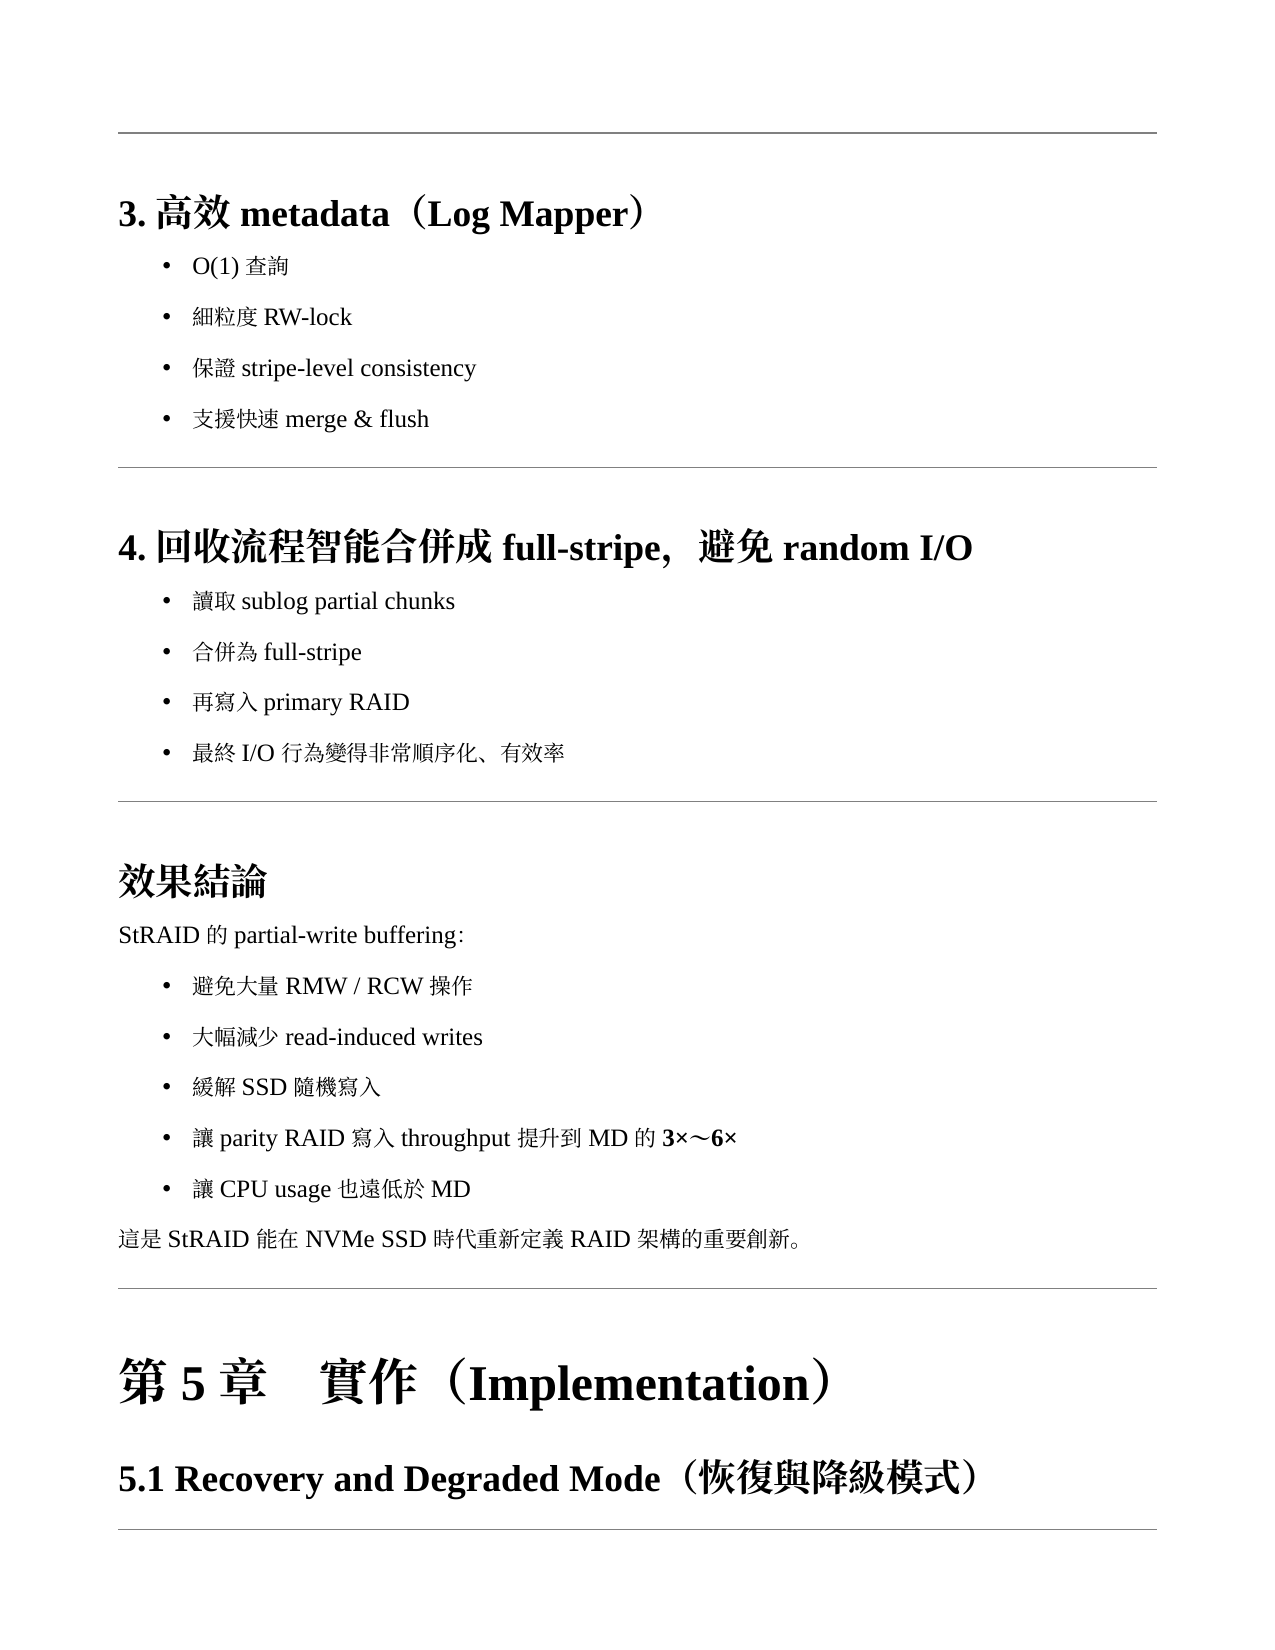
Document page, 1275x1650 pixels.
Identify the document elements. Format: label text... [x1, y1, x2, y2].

subtitle 3. 高效 metadata（Log Mapper） [118, 183, 1157, 237]
list 讓 parity RAID 寫入 throughput 提升到 MD 的 3×～6× [162, 1121, 1157, 1153]
subtitle 第 5 章 實作（Implementation） [118, 1343, 1157, 1414]
list 大幅減少 read-induced writes [162, 1020, 1157, 1051]
text 這是 StRAID 能在 NVMe SSD 時代重新定義 RAID 架構的重要創新。 [118, 1223, 1157, 1254]
text StRAID 的 partial-write buffering： [118, 918, 1157, 950]
subtitle 5.1 Recovery and Degraded Mode（恢復與降級模式） [118, 1448, 1157, 1502]
list 讓 CPU usage 也遠低於 MD [162, 1172, 1157, 1203]
list 細粒度 RW-lock [162, 300, 1157, 332]
list O(1) 查詢 [162, 249, 1157, 281]
subtitle 4. 回收流程智能合併成 full-stripe，避免 random I/O [118, 518, 1157, 571]
list 合併為 full-stripe [162, 635, 1157, 666]
list 最終 I/O 行為變得非常順序化、有效率 [162, 736, 1157, 768]
list 支援快速 merge & flush [162, 402, 1157, 433]
list 緩解 SSD 隨機寫入 [162, 1071, 1157, 1102]
list 再寫入 primary RAID [162, 685, 1157, 717]
list 保證 stripe-level consistency [162, 351, 1157, 382]
list 避免大量 RMW / RCW 操作 [162, 969, 1157, 1001]
list 讀取 sublog partial chunks [162, 584, 1157, 615]
subtitle 效果結論 [118, 852, 1157, 906]
